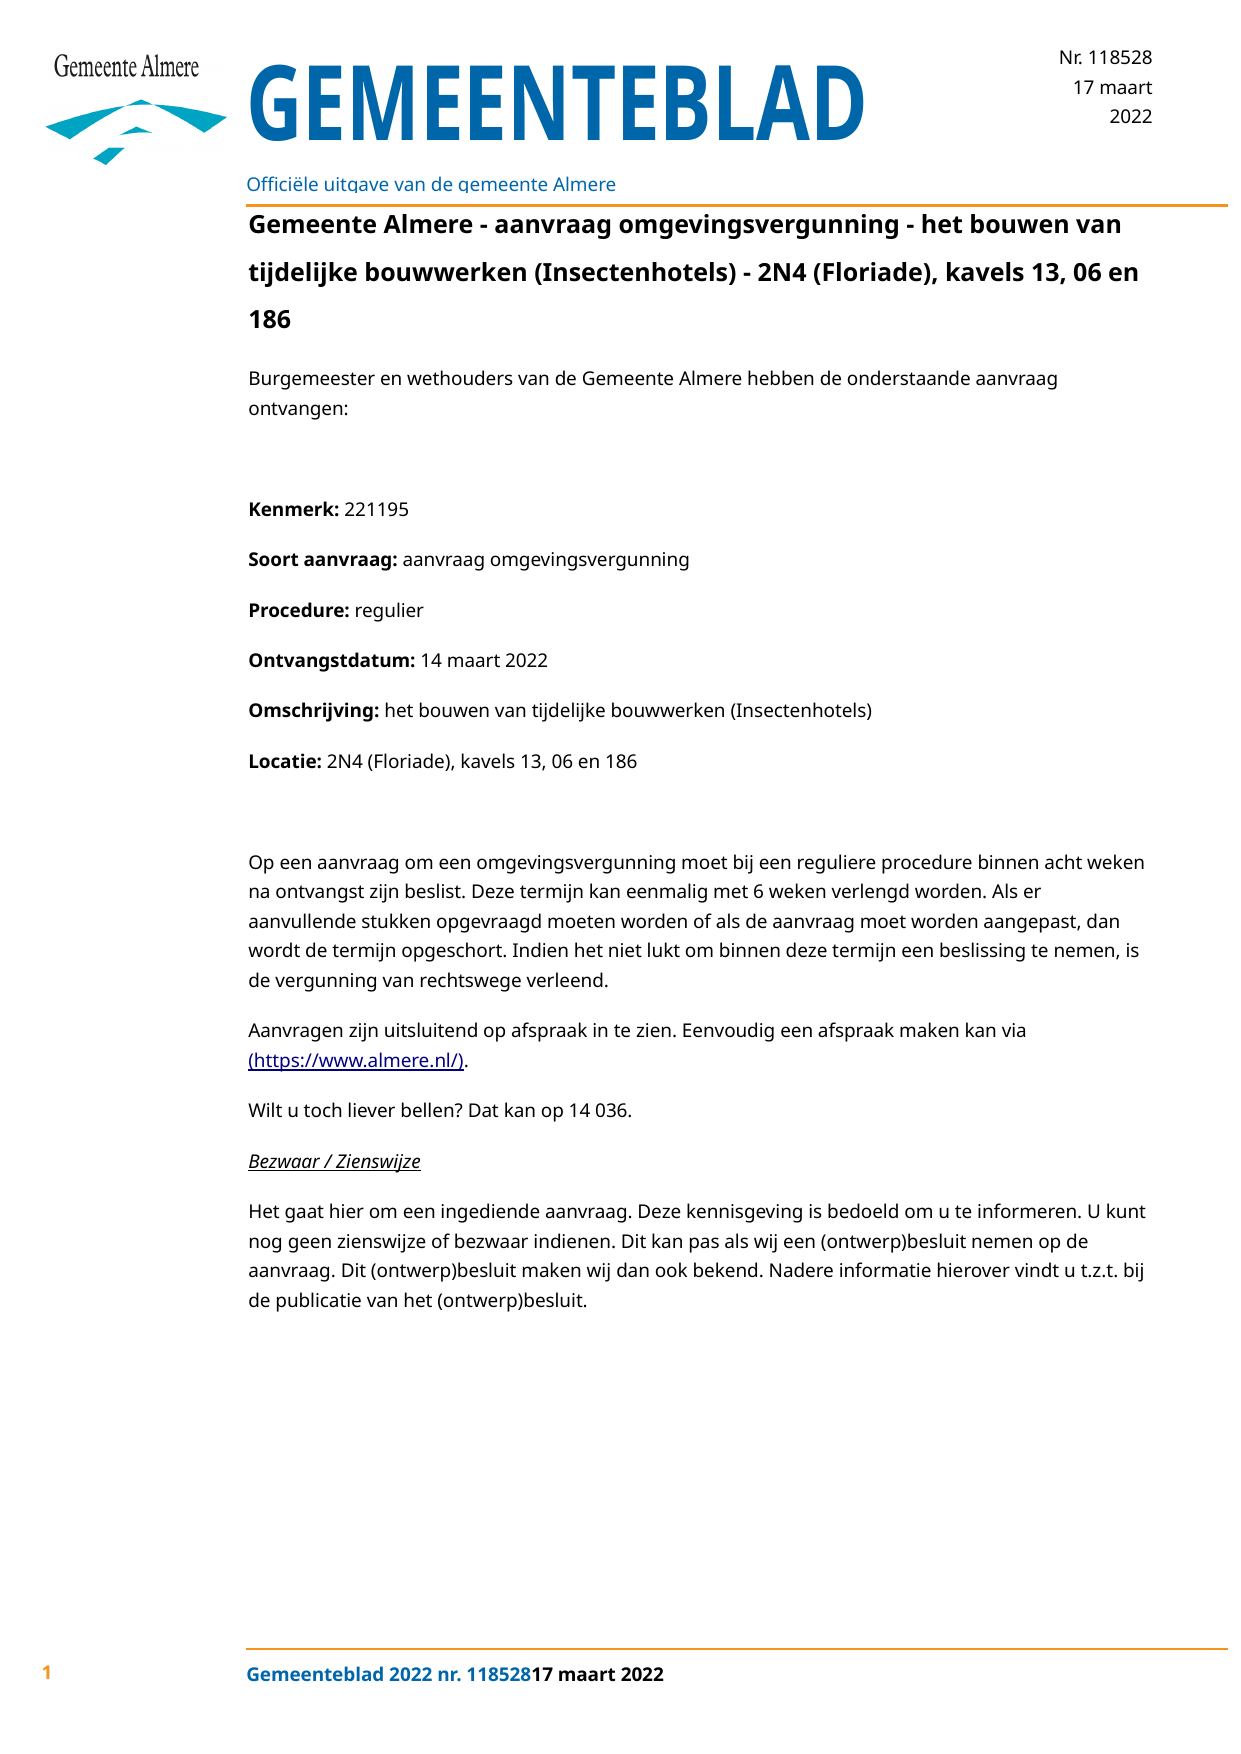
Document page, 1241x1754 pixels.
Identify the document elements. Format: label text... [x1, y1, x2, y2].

text Soort aanvraag: aanvraag omgevingsvergunning [248, 546, 1152, 572]
text Wilt u toch liever bellen? Dat kan op 14 036. [248, 1098, 1152, 1123]
text Op een aanvraag om een omgevingsvergunning moet bij een reguliere procedure binnen acht weken na ontvangst zijn beslist. Deze termijn kan eenmalig met 6 weken verlengd worden. Als er aanvullende stukken opgevraagd moeten worden of als de aanvraag moet worden aangepast, dan wordt de termijn opgeschort. Indien het niet lukt om binnen deze termijn een beslissing te nemen, is de vergunning van rechtswege verleend. [248, 849, 1152, 993]
text Omschrijving: het bouwen van tijdelijke bouwwerken (Insectenhotels) [248, 698, 1152, 723]
text Het gaat hier om een ingediende aanvraag. Deze kennisgeving is bedoeld om u te informeren. U kunt nog geen zienswijze of bezwaar indienen. Dit kan pas als wij een (ontwerp)besluit nemen op de aanvraag. Dit (ontwerp)besluit maken wij dan ook bekend. Nadere informatie hierover vindt u t.z.t. bij de publicatie van het (ontwerp)besluit. [248, 1198, 1152, 1313]
picture [41, 47, 231, 172]
text Burgemeester en wethouders van de Gemeente Almere hebben de onderstaande aanvraag ontvangen: [248, 366, 1152, 421]
text Ontvangstdatum: 14 maart 2022 [248, 647, 1152, 673]
text Kenmerk: 221195 [248, 496, 1152, 522]
text Locatie: 2N4 (Floriade), kavels 13, 06 en 186 [248, 748, 1152, 774]
text Aanvragen zijn uitsluitend op afspraak in te zien. Eenvoudig een afspraak maken kan via (https://www.almere.nl/). [248, 1018, 1152, 1073]
text Procedure: regulier [248, 597, 1152, 622]
text Bezwaar / Zienswijze [248, 1148, 1152, 1174]
text Gemeente Almere - aanvraag omgevingsvergunning - het bouwen van tijdelijke bouwwerken (Insectenhotels) - 2N4 (Floriade), kavels 13, 06 en 186 [248, 207, 1152, 336]
